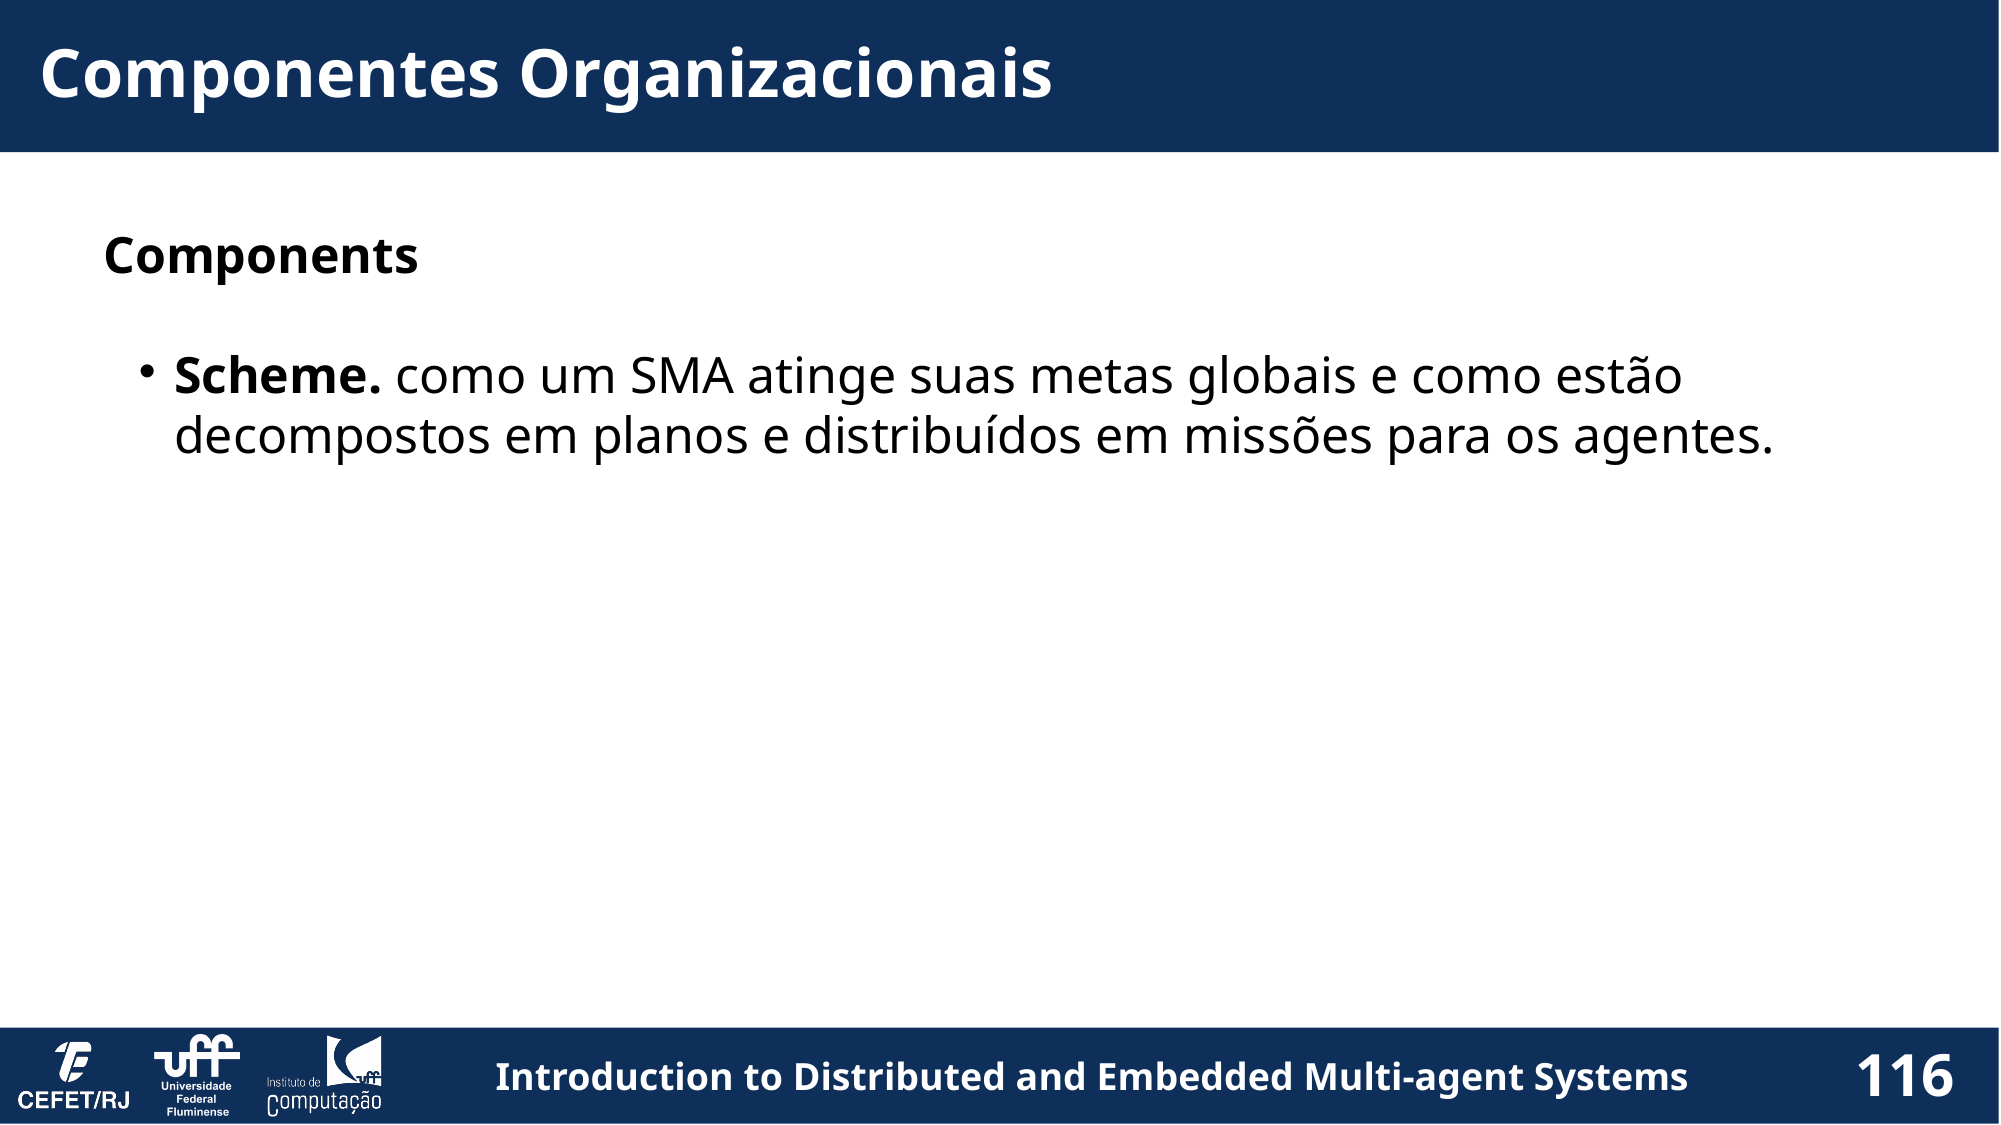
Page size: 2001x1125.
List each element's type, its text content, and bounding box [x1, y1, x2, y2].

text_box Components Scheme. como um SMA atinge suas metas globais e como estão decompostos em planos e distribuídos em missões para os agentes. [88, 216, 1949, 472]
picture [265, 1033, 383, 1117]
picture [153, 1033, 241, 1121]
picture [18, 1021, 129, 1125]
text_box Componentes Organizacionais [25, 23, 1999, 119]
